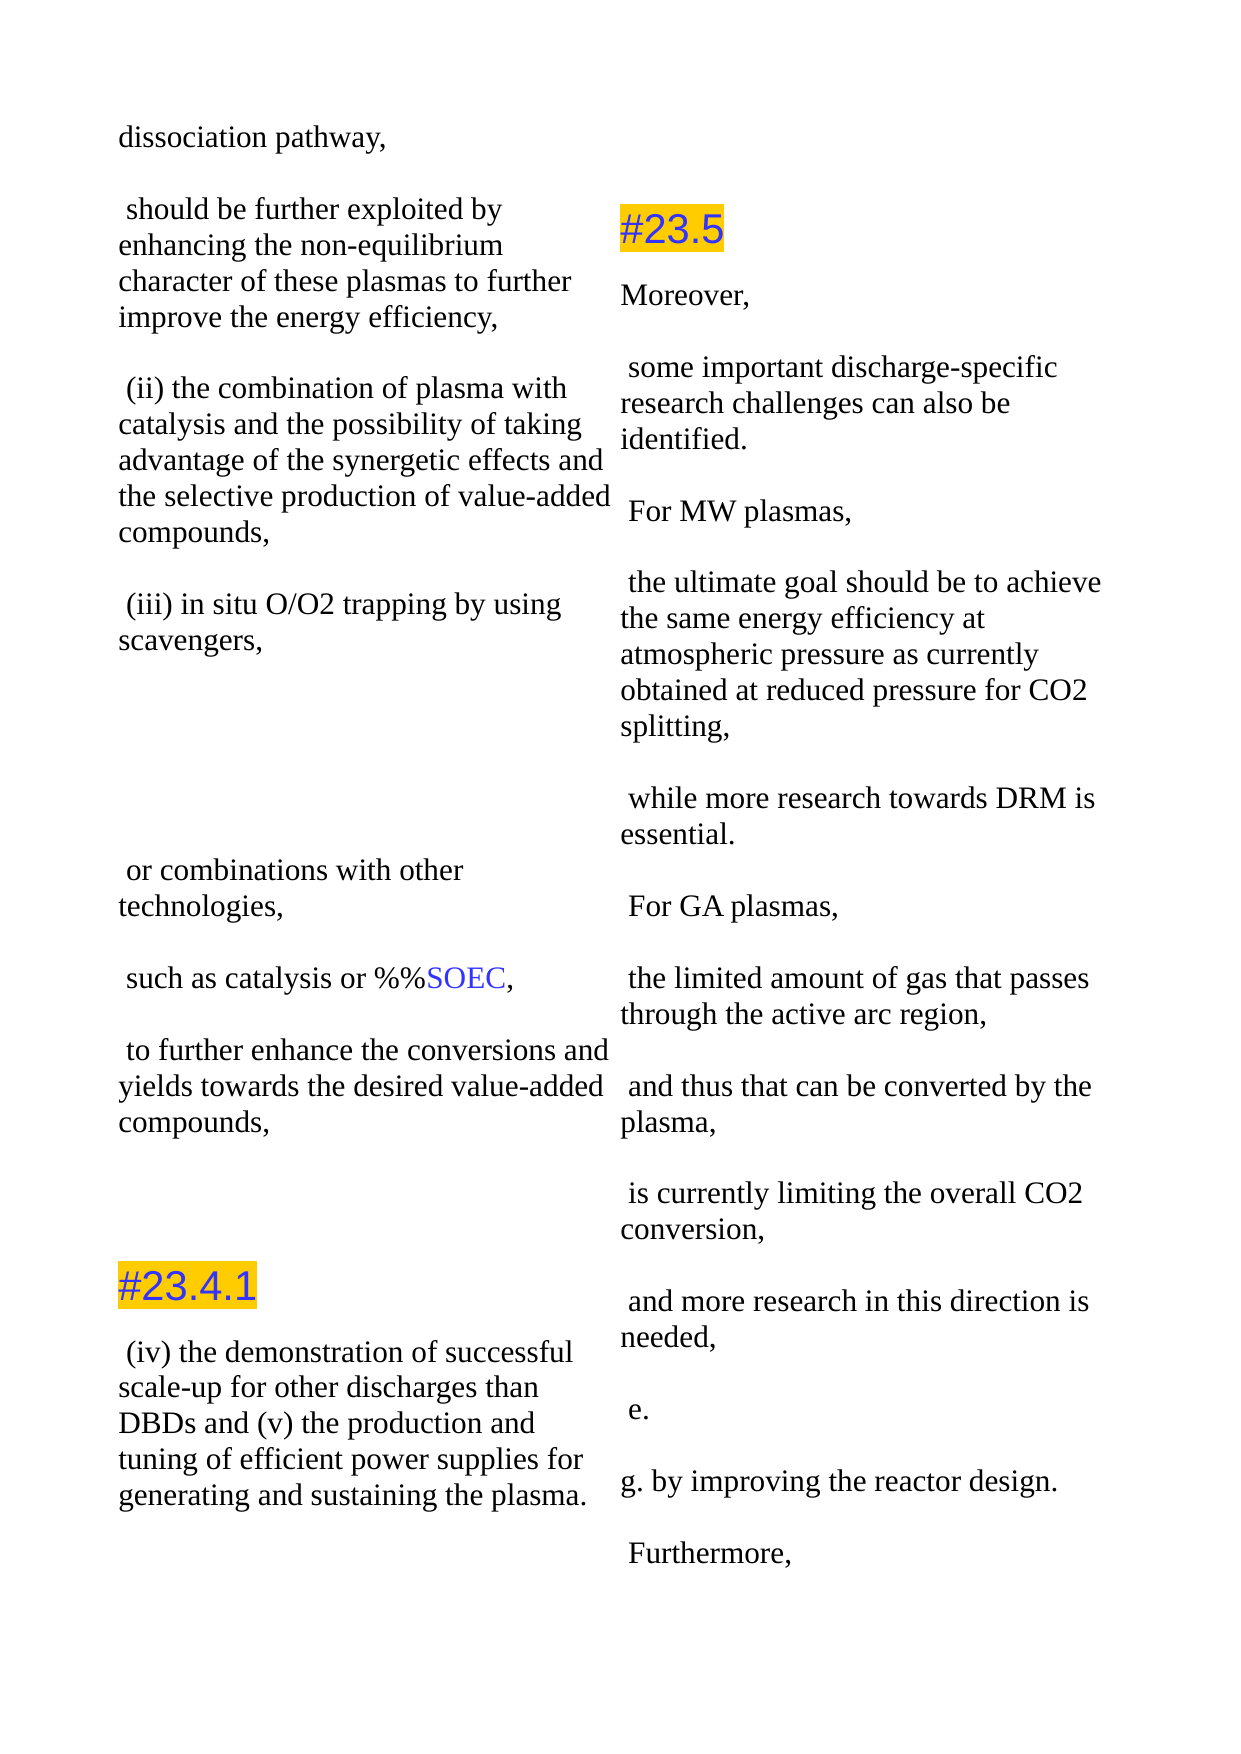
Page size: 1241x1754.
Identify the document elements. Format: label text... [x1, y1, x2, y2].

text the ultimate goal should be to achieve the same energy efficiency at atmospheric pressure as currently obtained at reduced pressure for CO2 splitting, [620, 564, 1122, 743]
text Moreover, [620, 276, 1122, 312]
text For MW plasmas, [620, 492, 1122, 528]
text to further enhance the conversions and yields towards the desired value-added compounds, [118, 1031, 620, 1139]
text some important discharge-specific research challenges can also be identified. [620, 348, 1122, 456]
text such as catalysis or %%SOEC, [118, 959, 620, 995]
text and thus that can be converted by the plasma, [620, 1067, 1122, 1139]
text Furthermore, [620, 1534, 1122, 1570]
text while more research towards DRM is essential. [620, 779, 1122, 851]
text #23.5 [620, 204, 1122, 252]
text (iv) the demonstration of successful scale-up for other discharges than DBDs and (v) the production and tuning of efficient power supplies for generating and sustaining the plasma. [118, 1333, 620, 1512]
text should be further exploited by enhancing the non-equilibrium character of these plasmas to further improve the energy efficiency, [118, 190, 620, 334]
text is currently limiting the overall CO2 conversion, [620, 1175, 1122, 1247]
text g. by improving the reactor design. [620, 1462, 1122, 1498]
text or combinations with other technologies, [118, 851, 620, 923]
text the limited amount of gas that passes through the active arc region, [620, 959, 1122, 1031]
text For GA plasmas, [620, 887, 1122, 923]
text (iii) in situ O/O2 trapping by using scavengers, [118, 585, 620, 657]
text dissociation pathway, [118, 118, 620, 154]
text #23.4.1 [118, 1261, 620, 1309]
text e. [620, 1390, 1122, 1426]
text (ii) the combination of plasma with catalysis and the possibility of taking advantage of the synergetic effects and the selective production of value-added compounds, [118, 370, 620, 549]
text and more research in this direction is needed, [620, 1282, 1122, 1354]
